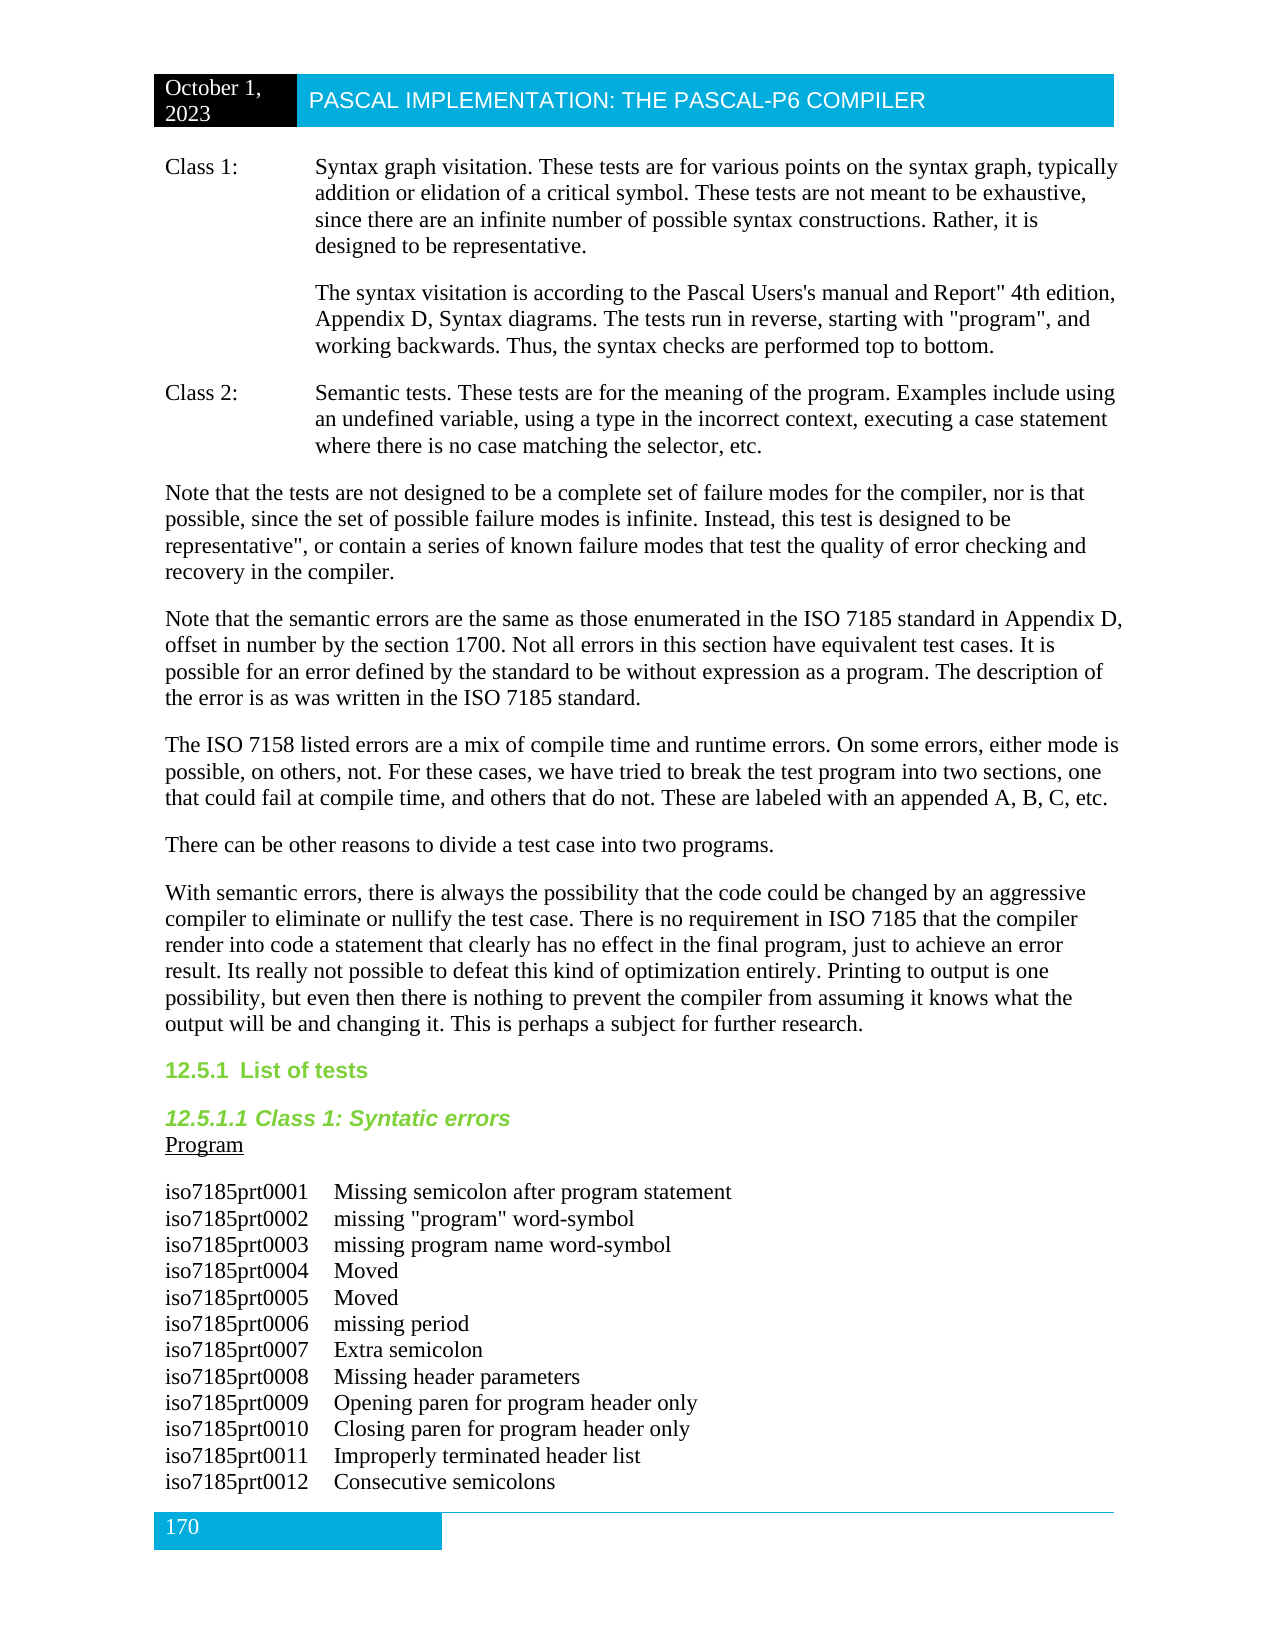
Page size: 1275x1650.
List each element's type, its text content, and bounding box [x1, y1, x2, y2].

text iso7185prt0005 Moved [165, 1284, 1125, 1310]
text There can be other reasons to divide a test case into two programs. [165, 831, 1125, 858]
text iso7185prt0003 missing program name word-symbol [165, 1231, 1125, 1257]
text With semantic errors, there is always the possibility that the code could be changed by an aggressive compiler to eliminate or nullify the test case. There is no requirement in ISO 7185 that the compiler render into code a statement that clearly has no effect in the final program, just to achieve an error result. Its really not possible to defeat this kind of optimization entirely. Printing to output is one possibility, but even then there is nothing to prevent the compiler from assuming it knows what the output will be and changing it. This is perhaps a subject for further research. [165, 878, 1125, 1037]
subtitle Class 1: Syntatic errors [165, 1105, 1125, 1131]
text The ISO 7158 listed errors are a mix of compile time and runtime errors. On some errors, either mode is possible, on others, not. For these cases, we have tried to break the test program into two sections, one that could fail at compile time, and others that do not. These are labeled with an appended A, B, C, etc. [165, 731, 1125, 811]
text iso7185prt0002 missing "program" word-symbol [165, 1204, 1125, 1231]
text iso7185prt0010 Closing paren for program header only [165, 1415, 1125, 1442]
text iso7185prt0004 Moved [165, 1257, 1125, 1284]
text iso7185prt0011 Improperly terminated header list [165, 1442, 1125, 1468]
text iso7185prt0009 Opening paren for program header only [165, 1389, 1125, 1415]
text Class 2: Semantic tests. These tests are for the meaning of the program. Examples include using an undefined variable, using a type in the incorrect context, executing a case statement where there is no case matching the selector, etc. [165, 379, 1125, 458]
text The syntax visitation is according to the Pascal Users's manual and Report" 4th edition, Appendix D, Syntax diagrams. The tests run in reverse, starting with "program", and working backwards. Thus, the syntax checks are performed top to bottom. [315, 279, 1125, 358]
text Note that the semantic errors are the same as those enumerated in the ISO 7185 standard in Appendix D, offset in number by the section 1700. Not all errors in this section have equivalent test cases. It is possible for an error defined by the standard to be without expression as a program. The description of the error is as was written in the ISO 7185 standard. [165, 605, 1125, 711]
text iso7185prt0007 Extra semicolon [165, 1336, 1125, 1363]
text iso7185prt0012 Consecutive semicolons [165, 1468, 1125, 1494]
text Note that the tests are not designed to be a complete set of failure modes for the compiler, nor is that possible, since the set of possible failure modes is infinite. Instead, this test is designed to be representative", or contain a series of known failure modes that test the quality of error checking and recovery in the compiler. [165, 479, 1125, 584]
subtitle List of tests [165, 1057, 1125, 1084]
text iso7185prt0006 missing period [165, 1310, 1125, 1336]
text iso7185prt0001 Missing semicolon after program statement [165, 1178, 1125, 1204]
text Class 1: Syntax graph visitation. These tests are for various points on the syntax graph, typically addition or elidation of a critical symbol. These tests are not meant to be exhaustive, since there are an infinite number of possible syntax constructions. Rather, it is designed to be representative. [165, 153, 1125, 258]
text iso7185prt0008 Missing header parameters [165, 1363, 1125, 1389]
text Program [165, 1131, 1125, 1157]
